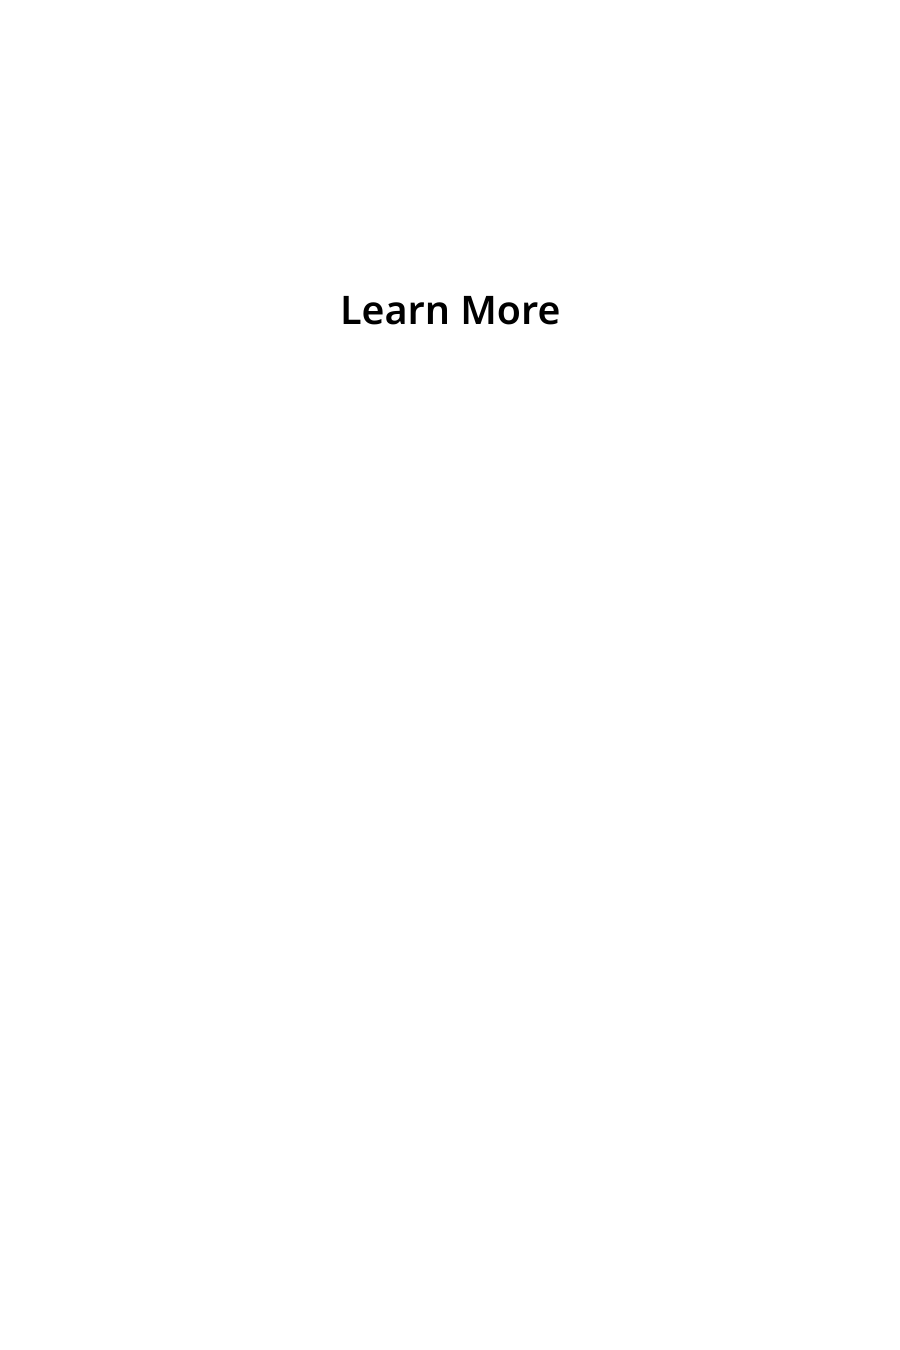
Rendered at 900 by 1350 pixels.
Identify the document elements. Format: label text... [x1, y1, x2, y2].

subtitle Learn More [127, 288, 772, 333]
